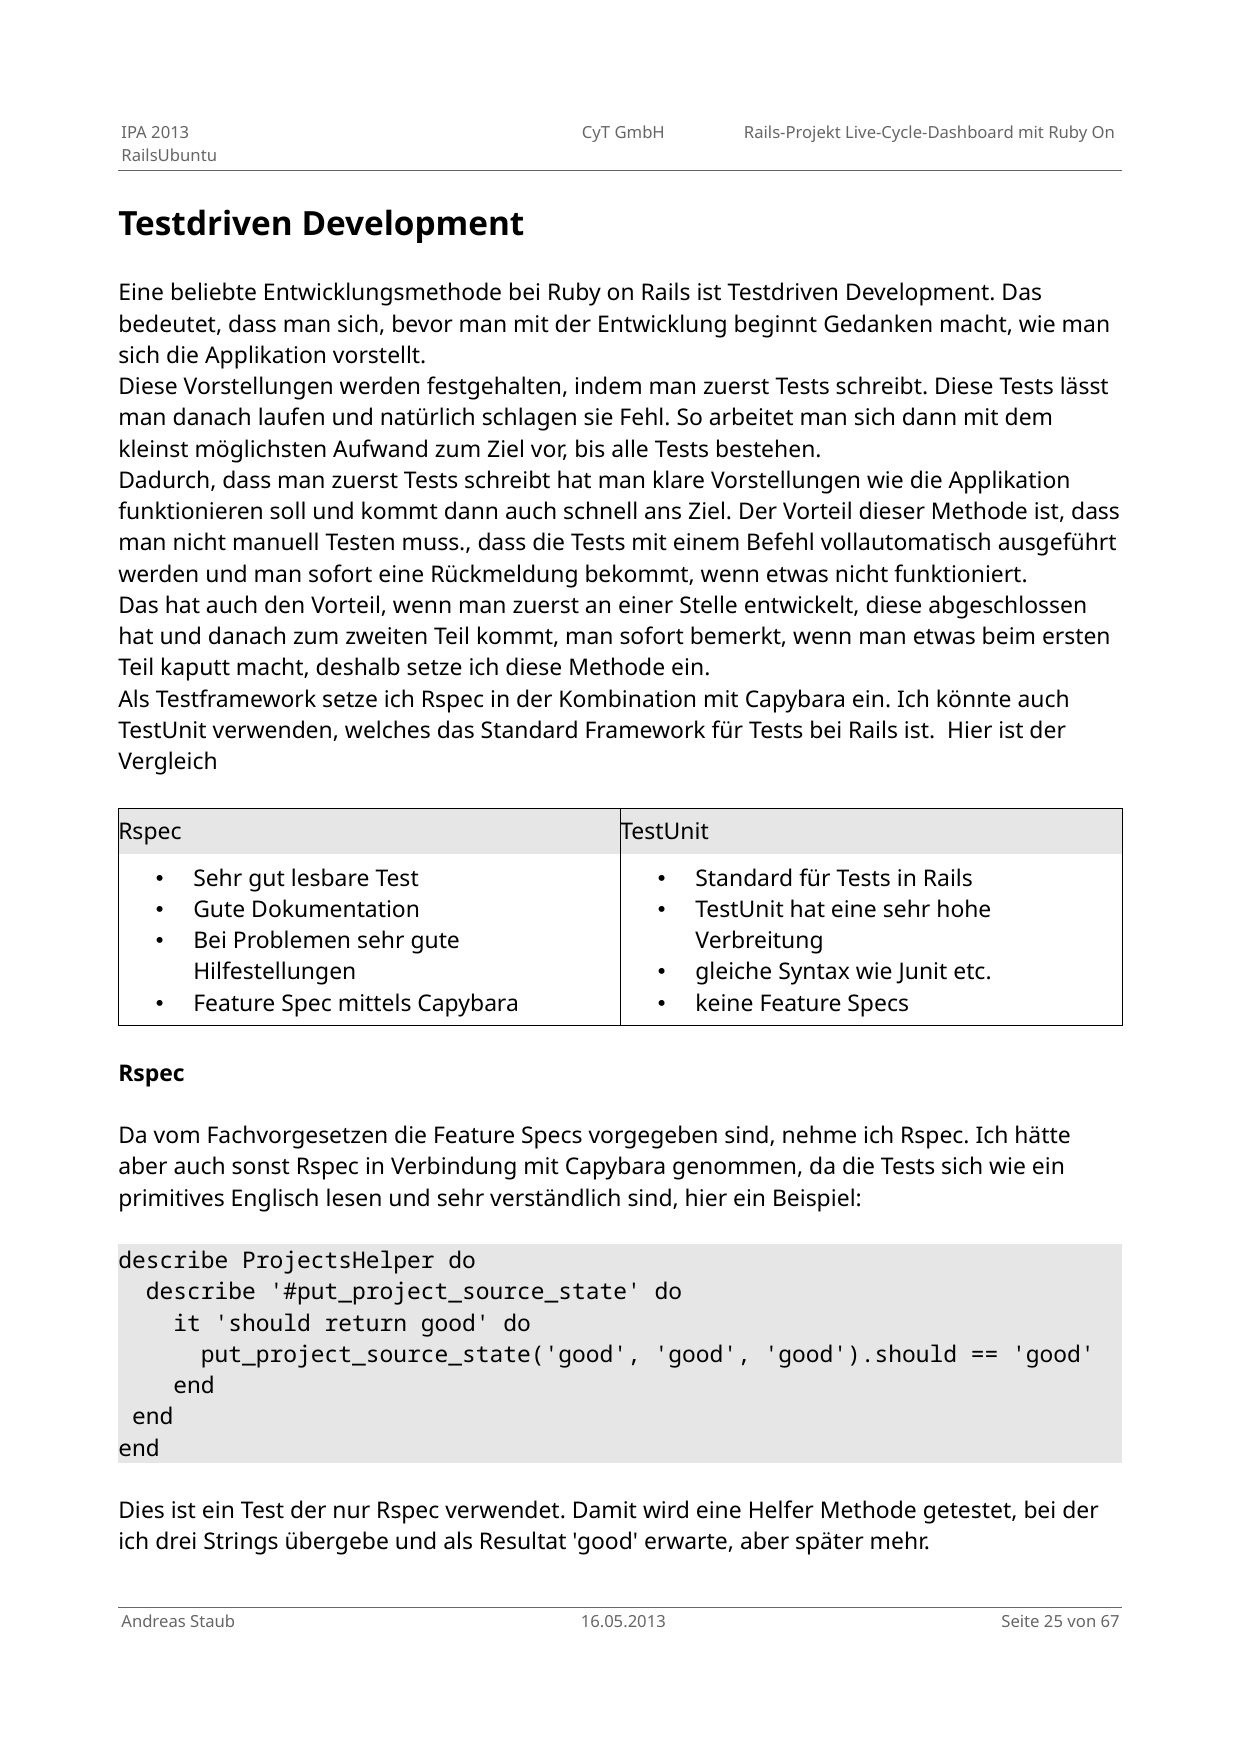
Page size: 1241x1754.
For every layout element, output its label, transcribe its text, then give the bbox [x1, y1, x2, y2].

text Rspec [118, 1057, 1122, 1088]
table_cell Standard für Tests in Rails TestUnit hat eine sehr hohe Verbreitung gleiche Syntax wie Junit etc. keine Feature Specs [621, 854, 1122, 1025]
text Da vom Fachvorgesetzen die Feature Specs vorgegeben sind, nehme ich Rspec. Ich hätte aber auch sonst Rspec in Verbindung mit Capybara genommen, da die Tests sich wie ein primitives Englisch lesen und sehr verständlich sind, hier ein Beispiel: [118, 1119, 1122, 1213]
table_header TestUnit [621, 809, 1122, 854]
text put_project_source_state('good', 'good', 'good').should == 'good' [118, 1338, 1122, 1369]
text Testdriven Development [118, 200, 1122, 245]
text describe ProjectsHelper do [118, 1244, 1122, 1275]
text end [118, 1400, 1122, 1432]
table_cell Sehr gut lesbare Test Gute Dokumentation Bei Problemen sehr gute Hilfestellungen Feature Spec mittels Capybara [119, 854, 620, 1025]
text Eine beliebte Entwicklungsmethode bei Ruby on Rails ist Testdriven Development. Das bedeutet, dass man sich, bevor man mit der Entwicklung beginnt Gedanken macht, wie man sich die Applikation vorstellt. [118, 276, 1122, 370]
text end [118, 1369, 1122, 1400]
table_header Rspec [119, 809, 620, 854]
text Dadurch, dass man zuerst Tests schreibt hat man klare Vorstellungen wie die Applikation funktionieren soll und kommt dann auch schnell ans Ziel. Der Vorteil dieser Methode ist, dass man nicht manuell Testen muss., dass die Tests mit einem Befehl vollautomatisch ausgeführt werden und man sofort eine Rückmeldung bekommt, wenn etwas nicht funktioniert. [118, 464, 1122, 589]
text it 'should return good' do [118, 1307, 1122, 1338]
text Als Testframework setze ich Rspec in der Kombination mit Capybara ein. Ich könnte auch TestUnit verwenden, welches das Standard Framework für Tests bei Rails ist. Hier ist der Vergleich [118, 683, 1122, 776]
text Das hat auch den Vorteil, wenn man zuerst an einer Stelle entwickelt, diese abgeschlossen hat und danach zum zweiten Teil kommt, man sofort bemerkt, wenn man etwas beim ersten Teil kaputt macht, deshalb setze ich diese Methode ein. [118, 589, 1122, 683]
text Dies ist ein Test der nur Rspec verwendet. Damit wird eine Helfer Methode getestet, bei der ich drei Strings übergebe und als Resultat 'good' erwarte, aber später mehr. [118, 1494, 1122, 1557]
text end [118, 1432, 1122, 1463]
text describe '#put_project_source_state' do [118, 1275, 1122, 1307]
text Diese Vorstellungen werden festgehalten, indem man zuerst Tests schreibt. Diese Tests lässt man danach laufen und natürlich schlagen sie Fehl. So arbeitet man sich dann mit dem kleinst möglichsten Aufwand zum Ziel vor, bis alle Tests bestehen. [118, 370, 1122, 464]
